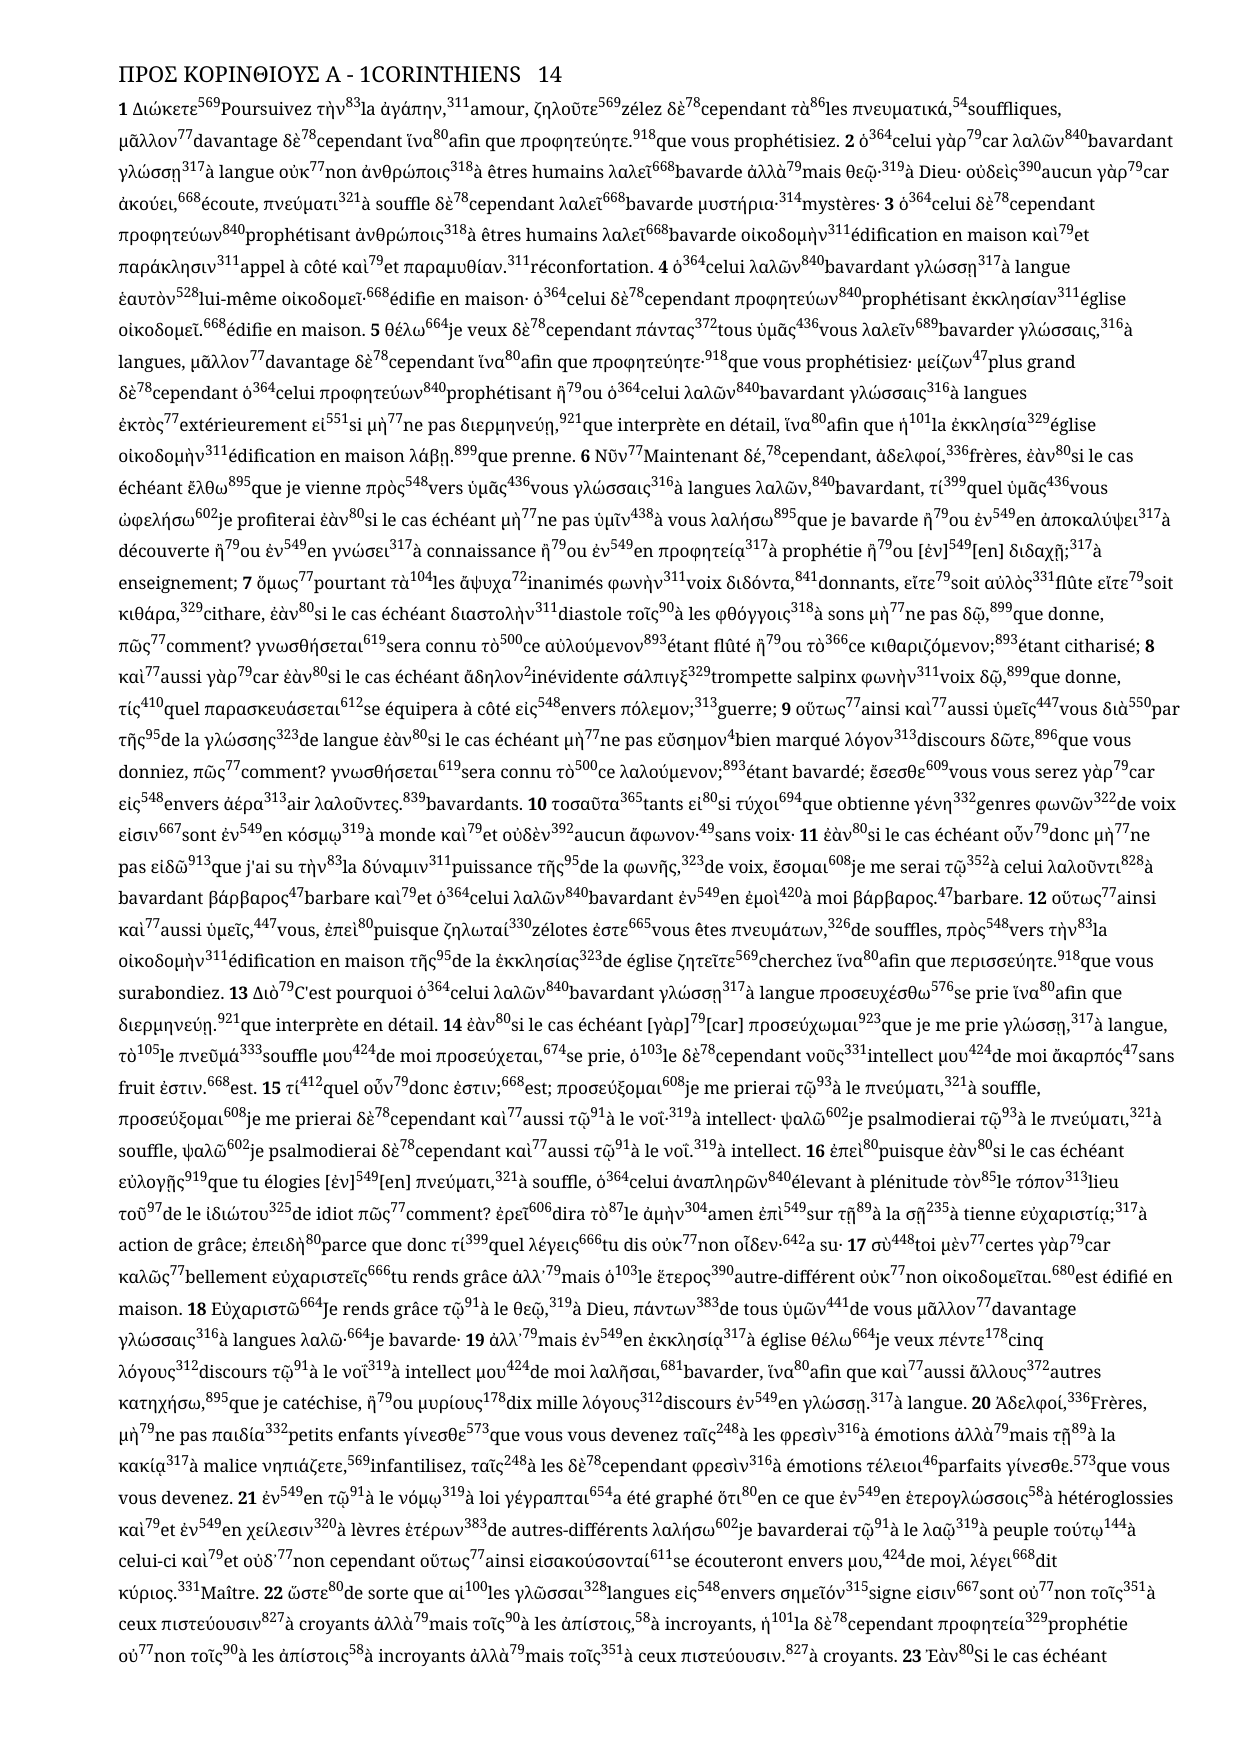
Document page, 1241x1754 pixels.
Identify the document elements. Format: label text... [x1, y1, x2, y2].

text ΠΡΟΣ ΚΟΡΙΝΘΙΟΥΣ Α - 1CORINTHIENS 14 [118, 59, 1181, 89]
text 1 Διώκετε569Poursuivez τὴν83la ἀγάπην,311amour, ζηλοῦτε569zélez δὲ78cependant τὰ86les πνευματικά,54souffliques, μᾶλλον77davantage δὲ78cependant ἵνα80afin que προφητεύητε.918que vous prophétisiez. 2 ὁ364celui γὰρ79car λαλῶν840bavardant γλώσσῃ317à langue οὐκ77non ἀνθρώποις318à êtres humains λαλεῖ668bavarde ἀλλὰ79mais θεῷ·319à Dieu· οὐδεὶς390aucun γὰρ79car ἀκούει,668écoute, πνεύματι321à souffle δὲ78cependant λαλεῖ668bavarde μυστήρια·314mystères· 3 ὁ364celui δὲ78cependant προφητεύων840prophétisant ἀνθρώποις318à êtres humains λαλεῖ668bavarde οἰκοδομὴν311édification en maison καὶ79et παράκλησιν311appel à côté καὶ79et παραμυθίαν.311réconfortation. 4 ὁ364celui λαλῶν840bavardant γλώσσῃ317à langue ἑαυτὸν528lui-même οἰκοδομεῖ·668édifie en maison· ὁ364celui δὲ78cependant προφητεύων840prophétisant ἐκκλησίαν311église οἰκοδομεῖ.668édifie en maison. 5 θέλω664je veux δὲ78cependant πάντας372tous ὑμᾶς436vous λαλεῖν689bavarder γλώσσαις,316à langues, μᾶλλον77davantage δὲ78cependant ἵνα80afin que προφητεύητε·918que vous prophétisiez· μείζων47plus grand δὲ78cependant ὁ364celui προφητεύων840prophétisant ἢ79ou ὁ364celui λαλῶν840bavardant γλώσσαις316à langues ἐκτὸς77extérieurement εἰ551si μὴ77ne pas διερμηνεύῃ,921que interprète en détail, ἵνα80afin que ἡ101la ἐκκλησία329église οἰκοδομὴν311édification en maison λάβῃ.899que prenne. 6 Νῦν77Maintenant δέ,78cependant, ἀδελφοί,336frères, ἐὰν80si le cas échéant ἔλθω895que je vienne πρὸς548vers ὑμᾶς436vous γλώσσαις316à langues λαλῶν,840bavardant, τί399quel ὑμᾶς436vous ὠφελήσω602je profiterai ἐὰν80si le cas échéant μὴ77ne pas ὑμῖν438à vous λαλήσω895que je bavarde ἢ79ou ἐν549en ἀποκαλύψει317à découverte ἢ79ou ἐν549en γνώσει317à connaissance ἢ79ou ἐν549en προφητείᾳ317à prophétie ἢ79ou [ἐν]549[en] διδαχῇ;317à enseignement; 7 ὅμως77pourtant τὰ104les ἄψυχα72inanimés φωνὴν311voix διδόντα,841donnants, εἴτε79soit αὐλὸς331flûte εἴτε79soit κιθάρα,329cithare, ἐὰν80si le cas échéant διαστολὴν311diastole τοῖς90à les φθόγγοις318à sons μὴ77ne pas δῷ,899que donne, πῶς77comment? γνωσθήσεται619sera connu τὸ500ce αὐλούμενον893étant flûté ἢ79ou τὸ366ce κιθαριζόμενον;893étant citharisé; 8 καὶ77aussi γὰρ79car ἐὰν80si le cas échéant ἄδηλον2inévidente σάλπιγξ329trompette salpinx φωνὴν311voix δῷ,899que donne, τίς410quel παρασκευάσεται612se équipera à côté εἰς548envers πόλεμον;313guerre; 9 οὕτως77ainsi καὶ77aussi ὑμεῖς447vous διὰ550par τῆς95de la γλώσσης323de langue ἐὰν80si le cas échéant μὴ77ne pas εὔσημον4bien marqué λόγον313discours δῶτε,896que vous donniez, πῶς77comment? γνωσθήσεται619sera connu τὸ500ce λαλούμενον;893étant bavardé; ἔσεσθε609vous vous serez γὰρ79car εἰς548envers ἀέρα313air λαλοῦντες.839bavardants. 10 τοσαῦτα365tants εἰ80si τύχοι694que obtienne γένη332genres φωνῶν322de voix εἰσιν667sont ἐν549en κόσμῳ319à monde καὶ79et οὐδὲν392aucun ἄφωνον·49sans voix· 11 ἐὰν80si le cas échéant οὖν79donc μὴ77ne pas εἰδῶ913que j'ai su τὴν83la δύναμιν311puissance τῆς95de la φωνῆς,323de voix, ἔσομαι608je me serai τῷ352à celui λαλοῦντι828à bavardant βάρβαρος47barbare καὶ79et ὁ364celui λαλῶν840bavardant ἐν549en ἐμοὶ420à moi βάρβαρος.47barbare. 12 οὕτως77ainsi καὶ77aussi ὑμεῖς,447vous, ἐπεὶ80puisque ζηλωταί330zélotes ἐστε665vous êtes πνευμάτων,326de souffles, πρὸς548vers τὴν83la οἰκοδομὴν311édification en maison τῆς95de la ἐκκλησίας323de église ζητεῖτε569cherchez ἵνα80afin que περισσεύητε.918que vous surabondiez. 13 Διὸ79C'est pourquoi ὁ364celui λαλῶν840bavardant γλώσσῃ317à langue προσευχέσθω576se prie ἵνα80afin que διερμηνεύῃ.921que interprète en détail. 14 ἐὰν80si le cas échéant [γὰρ]79[car] προσεύχωμαι923que je me prie γλώσσῃ,317à langue, τὸ105le πνεῦμά333souffle μου424de moi προσεύχεται,674se prie, ὁ103le δὲ78cependant νοῦς331intellect μου424de moi ἄκαρπός47sans fruit ἐστιν.668est. 15 τί412quel οὖν79donc ἐστιν;668est; προσεύξομαι608je me prierai τῷ93à le πνεύματι,321à souffle, προσεύξομαι608je me prierai δὲ78cependant καὶ77aussi τῷ91à le νοΐ·319à intellect· ψαλῶ602je psalmodierai τῷ93à le πνεύματι,321à souffle, ψαλῶ602je psalmodierai δὲ78cependant καὶ77aussi τῷ91à le νοΐ.319à intellect. 16 ἐπεὶ80puisque ἐὰν80si le cas échéant εὐλογῇς919que tu élogies [ἐν]549[en] πνεύματι,321à souffle, ὁ364celui ἀναπληρῶν840élevant à plénitude τὸν85le τόπον313lieu τοῦ97de le ἰδιώτου325de idiot πῶς77comment? ἐρεῖ606dira τὸ87le ἀμὴν304amen ἐπὶ549sur τῇ89à la σῇ235à tienne εὐχαριστίᾳ;317à action de grâce; ἐπειδὴ80parce que donc τί399quel λέγεις666tu dis οὐκ77non οἶδεν·642a su· 17 σὺ448toi μὲν77certes γὰρ79car καλῶς77bellement εὐχαριστεῖς666tu rends grâce ἀλλ᾽79mais ὁ103le ἕτερος390autre-différent οὐκ77non οἰκοδομεῖται.680est édifié en maison. 18 Εὐχαριστῶ664Je rends grâce τῷ91à le θεῷ,319à Dieu, πάντων383de tous ὑμῶν441de vous μᾶλλον77davantage γλώσσαις316à langues λαλῶ·664je bavarde· 19 ἀλλ᾽79mais ἐν549en ἐκκλησίᾳ317à église θέλω664je veux πέντε178cinq λόγους312discours τῷ91à le νοΐ319à intellect μου424de moi λαλῆσαι,681bavarder, ἵνα80afin que καὶ77aussi ἄλλους372autres κατηχήσω,895que je catéchise, ἢ79ou μυρίους178dix mille λόγους312discours ἐν549en γλώσσῃ.317à langue. 20 Ἀδελφοί,336Frères, μὴ79ne pas παιδία332petits enfants γίνεσθε573que vous vous devenez ταῖς248à les φρεσὶν316à émotions ἀλλὰ79mais τῇ89à la κακίᾳ317à malice νηπιάζετε,569infantilisez, ταῖς248à les δὲ78cependant φρεσὶν316à émotions τέλειοι46parfaits γίνεσθε.573que vous vous devenez. 21 ἐν549en τῷ91à le νόμῳ319à loi γέγραπται654a été graphé ὅτι80en ce que ἐν549en ἑτερογλώσσοις58à hétéroglossies καὶ79et ἐν549en χείλεσιν320à lèvres ἑτέρων383de autres-différents λαλήσω602je bavarderai τῷ91à le λαῷ319à peuple τούτῳ144à celui-ci καὶ79et οὐδ᾽77non cependant οὕτως77ainsi εἰσακούσονταί611se écouteront envers μου,424de moi, λέγει668dit κύριος.331Maître. 22 ὥστε80de sorte que αἱ100les γλῶσσαι328langues εἰς548envers σημεῖόν315signe εἰσιν667sont οὐ77non τοῖς351à ceux πιστεύουσιν827à croyants ἀλλὰ79mais τοῖς90à les ἀπίστοις,58à incroyants, ἡ101la δὲ78cependant προφητεία329prophétie οὐ77non τοῖς90à les ἀπίστοις58à incroyants ἀλλὰ79mais τοῖς351à ceux πιστεύουσιν.827à croyants. 23 Ἐὰν80Si le cas échéant οὖν79donc συνέλθῃ899que vienne ensemble ἡ101la ἐκκλησία329église ὅλη285toute entière ἐπὶ548sur τὸ87le αὐτὸ348même καὶ79et πάντες389tous λαλῶσιν920que bavardent γλώσσαις,316à langues, εἰσέλθωσιν898que viennent à l'intérieur δὲ78cependant ἰδιῶται330idiots ἢ79ou ἄπιστοι,70incroyants, οὐκ340non ἐροῦσιν605diront ὅτι80en ce que μαίνεσθε;671vous vous délirez; 24 ἐὰν80si le cas échéant δὲ78cependant πάντες389tous προφητεύωσιν,920que prophétisent, εἰσέλθῃ899que vienne à l'intérieur δέ78cependant τις287un quelconque ἄπιστος71incroyant ἢ79ou ἰδιώτης,331idiot, ἐλέγχεται680est réfuté ὑπὸ550sous πάντων,383de tous, ἀνακρίνεται680est jugé de bas en haut ὑπὸ550sous πάντων,383de tous, 25 τὰ104les κρυπτὰ72cachés τῆς95de la καρδίας323de coeur αὐτοῦ464de lui φανερὰ48visibles γίνεται,674se devient, καὶ79et οὕτως77ainsi πεσὼν721ayant tombé ἐπὶ548sur πρόσωπον315face προσκυνήσει606prosternera vers τῷ91à le θεῷ319à Dieu ἀπαγγέλλων840rapportant annonce ὅτι80en ce que ὄντως77réellement ὁ103le θεὸς331Dieu ἐν549en ὑμῖν438à vous ἐστιν.668est. 26 Τί412Quel οὖν79donc ἐστιν,668est, ἀδελφοί;336frères; ὅταν80lorsque le cas échéant συνέρχησθε,924que vous vous veniez ensemble, ἕκαστος390chacun ψαλμὸν313psaume ἔχει,668a, διδαχὴν311enseignement ἔχει,668a, ἀποκάλυψιν311découverte ἔχει,668a, γλῶσσαν311langue ἔχει,668a, ἑρμηνείαν311interprétation ἔχει·668a· πάντα391tous πρὸς548vers οἰκοδομὴν311édification en maison γινέσθω.576se devienne. 27 εἴτε79soit γλώσσῃ317à langue τις390un quelconque λαλεῖ,668bavarde, κατὰ548selon δύο52deux ἢ79ou τὸ87le πλεῖστον6plus nombreux τρεῖς52trois καὶ79et ἀνὰ77de bas en haut μέρος,315part, καὶ79et εἷς71un διερμηνευέτω·572interprète en détail· 28 ἐὰν80si le cas échéant δὲ78cependant μὴ77ne pas ᾖ921que soit διερμηνευτής,331interprète, σιγάτω572garde le silence ἐν549en ἐκκλησίᾳ,317à église, ἑαυτῷ533à lui-même δὲ78cependant λαλείτω572bavarde καὶ79et τῷ91à le θεῷ.319à Dieu. 29 προφῆται330prophètes δὲ78cependant δύο196deux ἢ79ou τρεῖς196trois λαλείτωσαν571bavardent καὶ79et οἱ102les ἄλλοι389autres διακρινέτωσαν·571jugent à travers· 30 ἐὰν80si le cas échéant δὲ78cependant ἄλλῳ378à autre ἀποκαλυφθῇ911que soit découvert καθημένῳ,855à se étant assis, ὁ103le πρῶτος71premier σιγάτω.572garde le silence. 31 δύνασθε671vous vous pouvez γὰρ79car καθ᾽548selon ἕνα53un πάντες389tous προφητεύειν,689prophétiser, ἵνα80afin que πάντες389tous μανθάνωσιν920que apprennent καὶ79et πάντες389tous παρακαλῶνται.931que soient appelé à côté. 32 καὶ79et πνεύματα332souffles προφητῶν324de prophètes προφήταις318à prophètes ὑποτάσσεται,680est subordonné, 33 οὐ77non γάρ79car ἐστιν668est ἀκαταστασίας323de instabilité ὁ103le θεὸς331Dieu ἀλλ᾽79mais εἰρήνης.323de paix. Ὡς80Comme ἐν549en πάσαις272à toutes ταῖς88à les ἐκκλησίαις316à églises τῶν96de les ἁγίων64de saints 34 αἱ100les γυναῖκες328femmes ἐν549en ταῖς88à les ἐκκλησίαις316à églises σιγάτωσαν·571gardent le silence· οὐ77non γὰρ79car ἐπιτρέπεται680est permis αὐταῖς455à elles λαλεῖν,689bavarder, ἀλλ᾽79mais ὑποτασσέσθωσαν,579soient subordonnés, καθὼς77de haut en bas comme καὶ77aussi ὁ103le νόμος331loi λέγει.668dit. 35 εἰ80si δέ78cependant τι375un quelconque μαθεῖν681apprendre θέλουσιν,667veulent, ἐν549en οἴκῳ319à maison τοὺς244les ἰδίους114en propres ἄνδρας312hommes ἐπερωτάτωσαν·571surinterrogent· αἰσχρὸν49honteux γάρ79car ἐστιν668est γυναικὶ317à femme λαλεῖν689bavarder ἐν549en ἐκκλησίᾳ.317à église. 36 ἢ79ou ἀφ᾽550au loin ὑμῶν441de vous ὁ103le λόγος331discours τοῦ97de le θεοῦ325de Dieu ἐξῆλθεν,586sortit, ἢ79ou εἰς548envers ὑμᾶς436vous μόνους114seuls κατήντησεν;586atteignit à l'encontre; 37 Εἴ80Si τις390un quelconque δοκεῖ668estime προφήτης331prophète εἶναι689être ἢ79ou πνευματικός,71soufflique, ἐπιγινωσκέτω572reconnaisse ἃ481lesquels γράφω664je graphe ὑμῖν438à vous ὅτι80en ce que κυρίου325de Maître ἐστὶν668est ἐντολή·329commandement· 38 εἰ80si δέ78cependant τις390un quelconque ἀγνοεῖ,668méconnaît, ἀγνοείτω.572méconnaisse. 39 Ὥστε,80De sorte que, ἀδελφοί336frères [μου],424[de moi], ζηλοῦτε569zélez τὸ348ce προφητεύειν689prophétiser καὶ79et τὸ366ce λαλεῖν689bavarder μὴ77ne pas κωλύετε569empêchez ἐν549en γλώσσαις·316à langues· 40 πάντα391tous δὲ78cependant εὐσχημόνως77élégamment καὶ79et κατὰ548selon τάξιν311mise en ordre γινέσθω.576se devienne. [118, 93, 1181, 1667]
